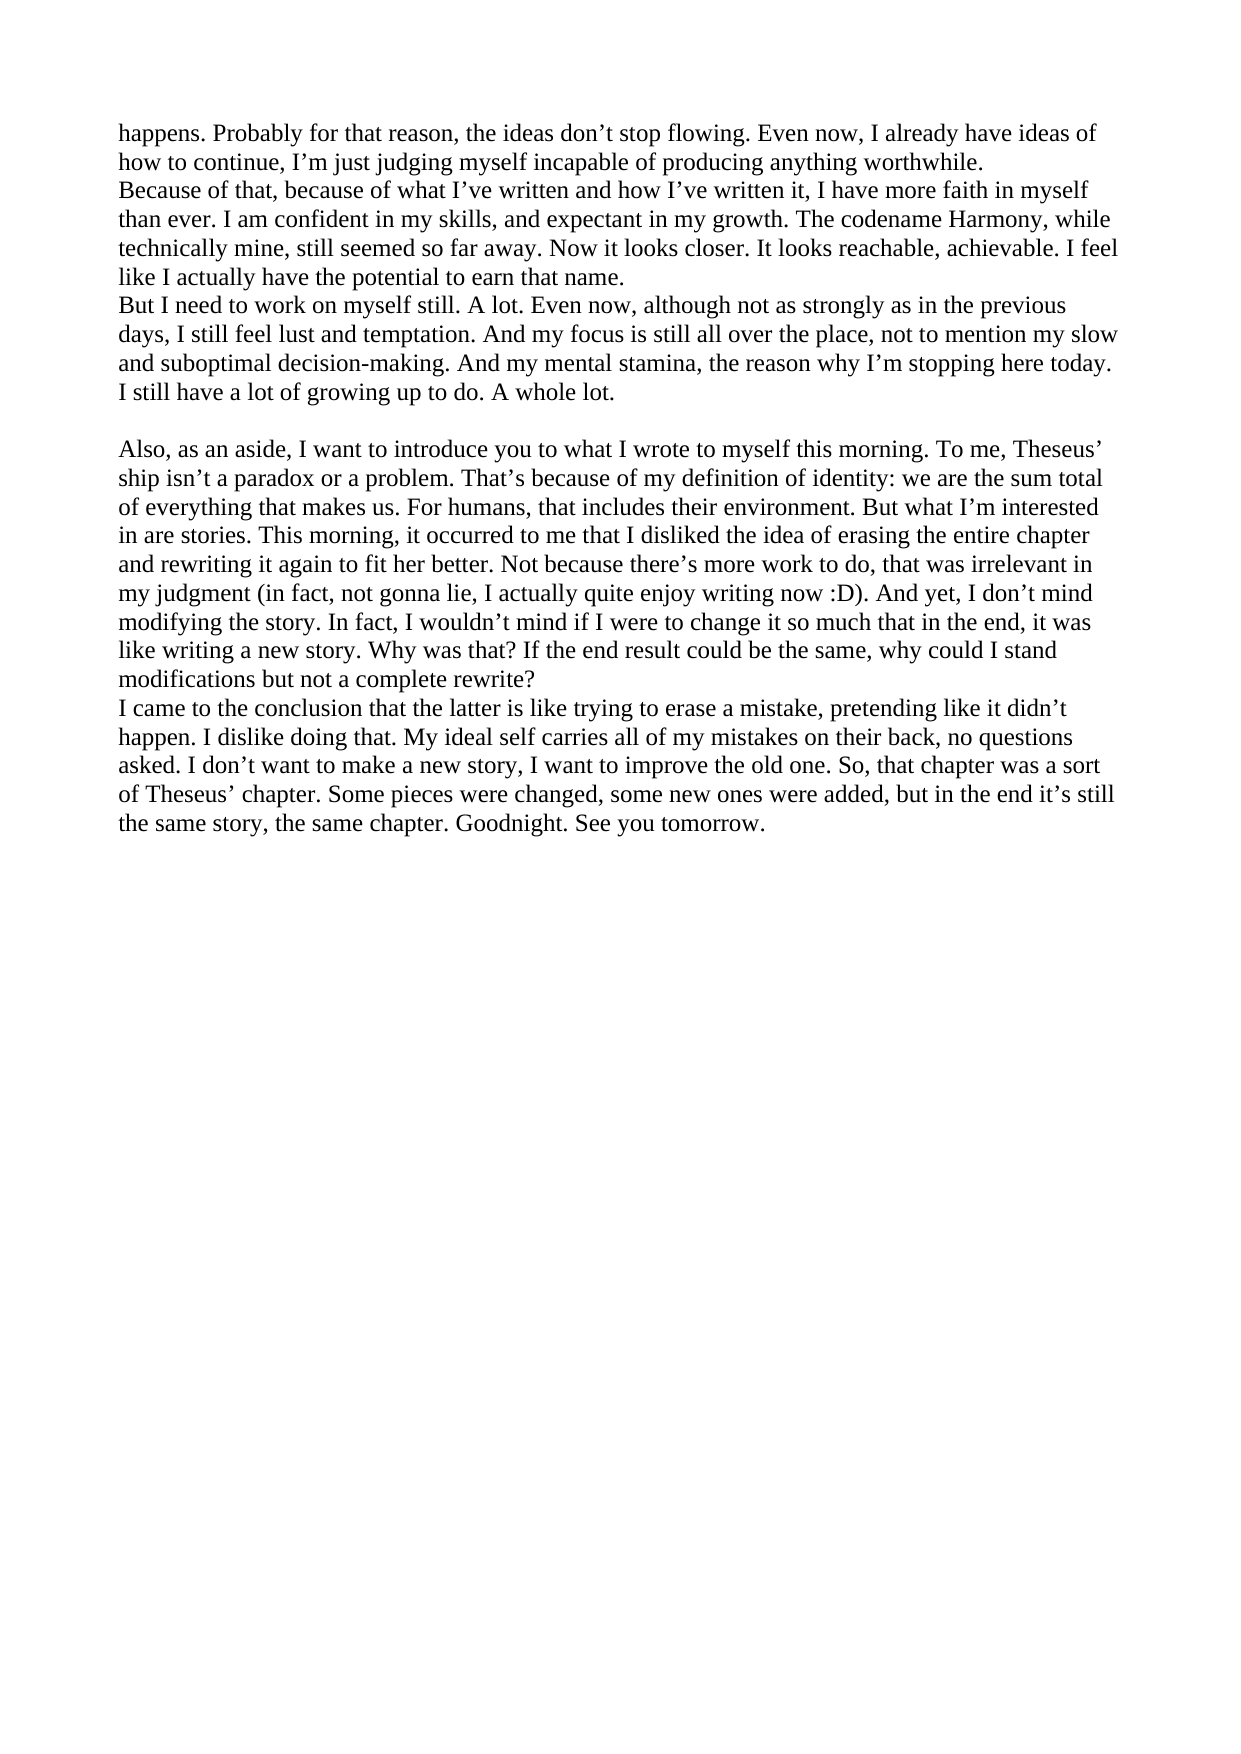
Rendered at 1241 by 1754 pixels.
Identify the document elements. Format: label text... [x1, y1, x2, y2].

text Because of that, because of what I’ve written and how I’ve written it, I have more faith in myself than ever. I am confident in my skills, and expectant in my growth. The codename Harmony, while technically mine, still seemed so far away. Now it looks closer. It looks reachable, achievable. I feel like I actually have the potential to earn that name. [118, 176, 1122, 291]
text I came to the conclusion that the latter is like trying to erase a mistake, pretending like it didn’t happen. I dislike doing that. My ideal self carries all of my mistakes on their back, no questions asked. I don’t want to make a new story, I want to improve the old one. So, that chapter was a sort of Theseus’ chapter. Some pieces were changed, some new ones were added, but in the end it’s still the same story, the same chapter. Goodnight. See you tomorrow. [118, 693, 1122, 837]
text happens. Probably for that reason, the ideas don’t stop flowing. Even now, I already have ideas of how to continue, I’m just judging myself incapable of producing anything worthwhile. [118, 118, 1122, 176]
text But I need to work on myself still. A lot. Even now, although not as strongly as in the previous days, I still feel lust and temptation. And my focus is still all over the place, not to mention my slow and suboptimal decision-making. And my mental stamina, the reason why I’m stopping here today. I still have a lot of growing up to do. A whole lot. [118, 291, 1122, 406]
text Also, as an aside, I want to introduce you to what I wrote to myself this morning. To me, Theseus’ ship isn’t a paradox or a problem. That’s because of my definition of identity: we are the sum total of everything that makes us. For humans, that includes their environment. But what I’m interested in are stories. This morning, it occurred to me that I disliked the idea of erasing the entire chapter and rewriting it again to fit her better. Not because there’s more work to do, that was irrelevant in my judgment (in fact, not gonna lie, I actually quite enjoy writing now :D). And yet, I don’t mind modifying the story. In fact, I wouldn’t mind if I were to change it so much that in the end, it was like writing a new story. Why was that? If the end result could be the same, why could I stand modifications but not a complete rewrite? [118, 434, 1122, 693]
